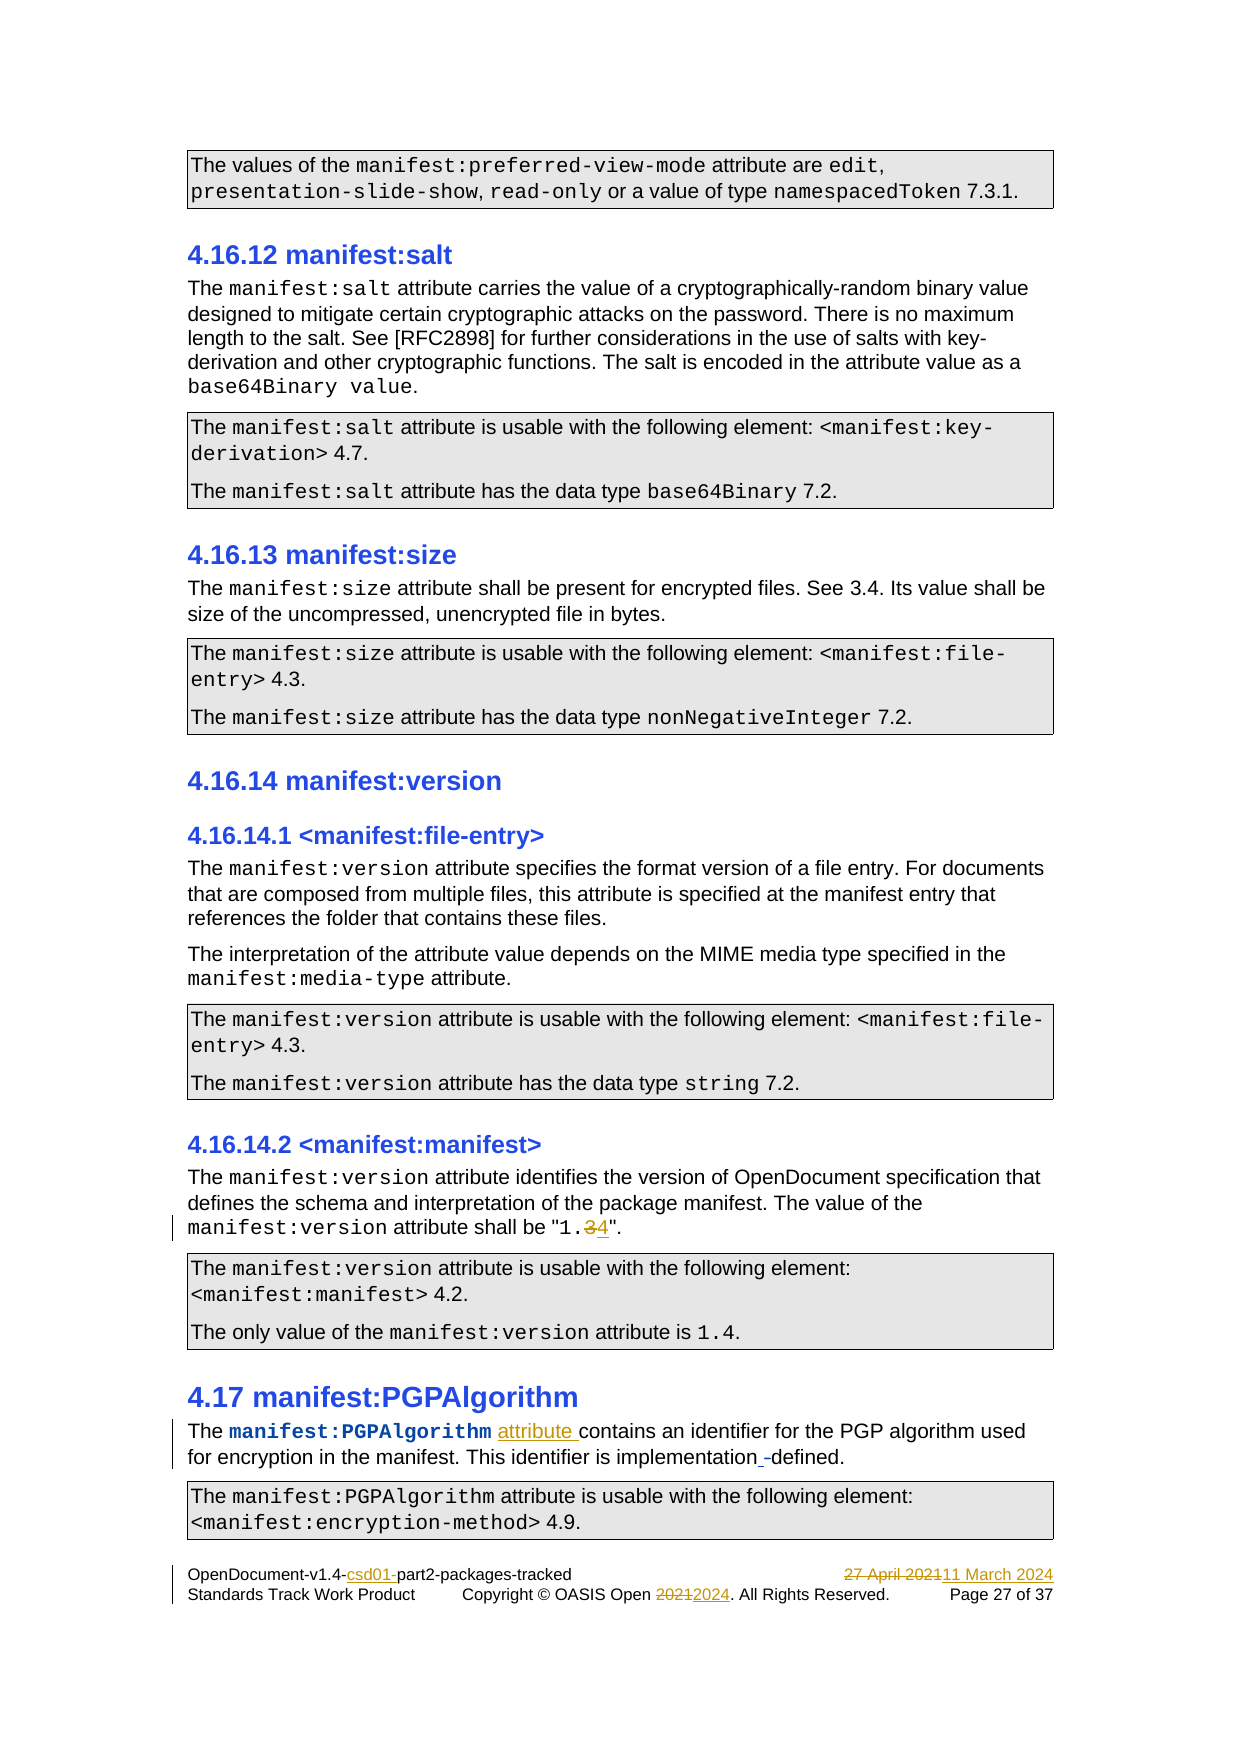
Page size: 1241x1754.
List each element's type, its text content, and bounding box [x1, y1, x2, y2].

subtitle manifest:salt [187, 239, 1053, 270]
subtitle manifest:version [187, 765, 1053, 796]
text The manifest:version attribute specifies the format version of a file entry. For documents that are composed from multiple files, this attribute is specified at the manifest entry that references the folder that contains these files. [187, 856, 1053, 929]
list The manifest:salt attribute has the data type base64Binary 7.2. [188, 476, 1053, 508]
list The manifest:size attribute has the data type nonNegativeInteger 7.2. [188, 702, 1053, 734]
list The manifest:salt attribute is usable with the following element: <manifest:key-derivation> 4.7. [188, 413, 1053, 467]
subtitle manifest:size [187, 539, 1053, 570]
subtitle <manifest:manifest> [187, 1130, 1053, 1159]
text The manifest:size attribute shall be present for encrypted files. See 3.4. Its value shall be size of the uncompressed, unencrypted file in bytes. [187, 576, 1053, 626]
list The manifest:size attribute is usable with the following element: <manifest:file-entry> 4.3. [188, 639, 1053, 693]
text The interpretation of the attribute value depends on the MIME media type specified in the manifest:media-type attribute. [187, 942, 1053, 991]
text The manifest:salt attribute carries the value of a cryptographically-random binary value designed to mitigate certain cryptographic attacks on the password. There is no maximum length to the salt. See [RFC2898] for further considerations in the use of salts with key-derivation and other cryptographic functions. The salt is encoded in the attribute value as a base64Binary value. [187, 276, 1053, 400]
list The values of the manifest:preferred-view-mode attribute are edit, presentation-slide-show, read-only or a value of type namespacedToken 7.3.1. [188, 151, 1053, 208]
list The manifest:version attribute has the data type string 7.2. [188, 1067, 1053, 1099]
list The manifest:version attribute is usable with the following element: <manifest:file-entry> 4.3. [188, 1005, 1053, 1058]
subtitle <manifest:file-entry> [187, 821, 1053, 850]
subtitle manifest:PGPAlgorithm [187, 1380, 1053, 1413]
text The manifest:version attribute identifies the version of OpenDocument specification that defines the schema and interpretation of the package manifest. The value of the manifest:version attribute shall be "1.4". [187, 1165, 1053, 1241]
list The manifest:version attribute is usable with the following element: <manifest:manifest> 4.2. [188, 1254, 1053, 1308]
list The only value of the manifest:version attribute is 1.4. [188, 1317, 1053, 1349]
text The manifest:PGPAlgorithm attribute contains an identifier for the PGP algorithm used for encryption in the manifest. This identifier is implementation defined. [187, 1419, 1053, 1469]
list The manifest:PGPAlgorithm attribute is usable with the following element: <manifest:encryption-method> 4.9. [188, 1482, 1053, 1539]
